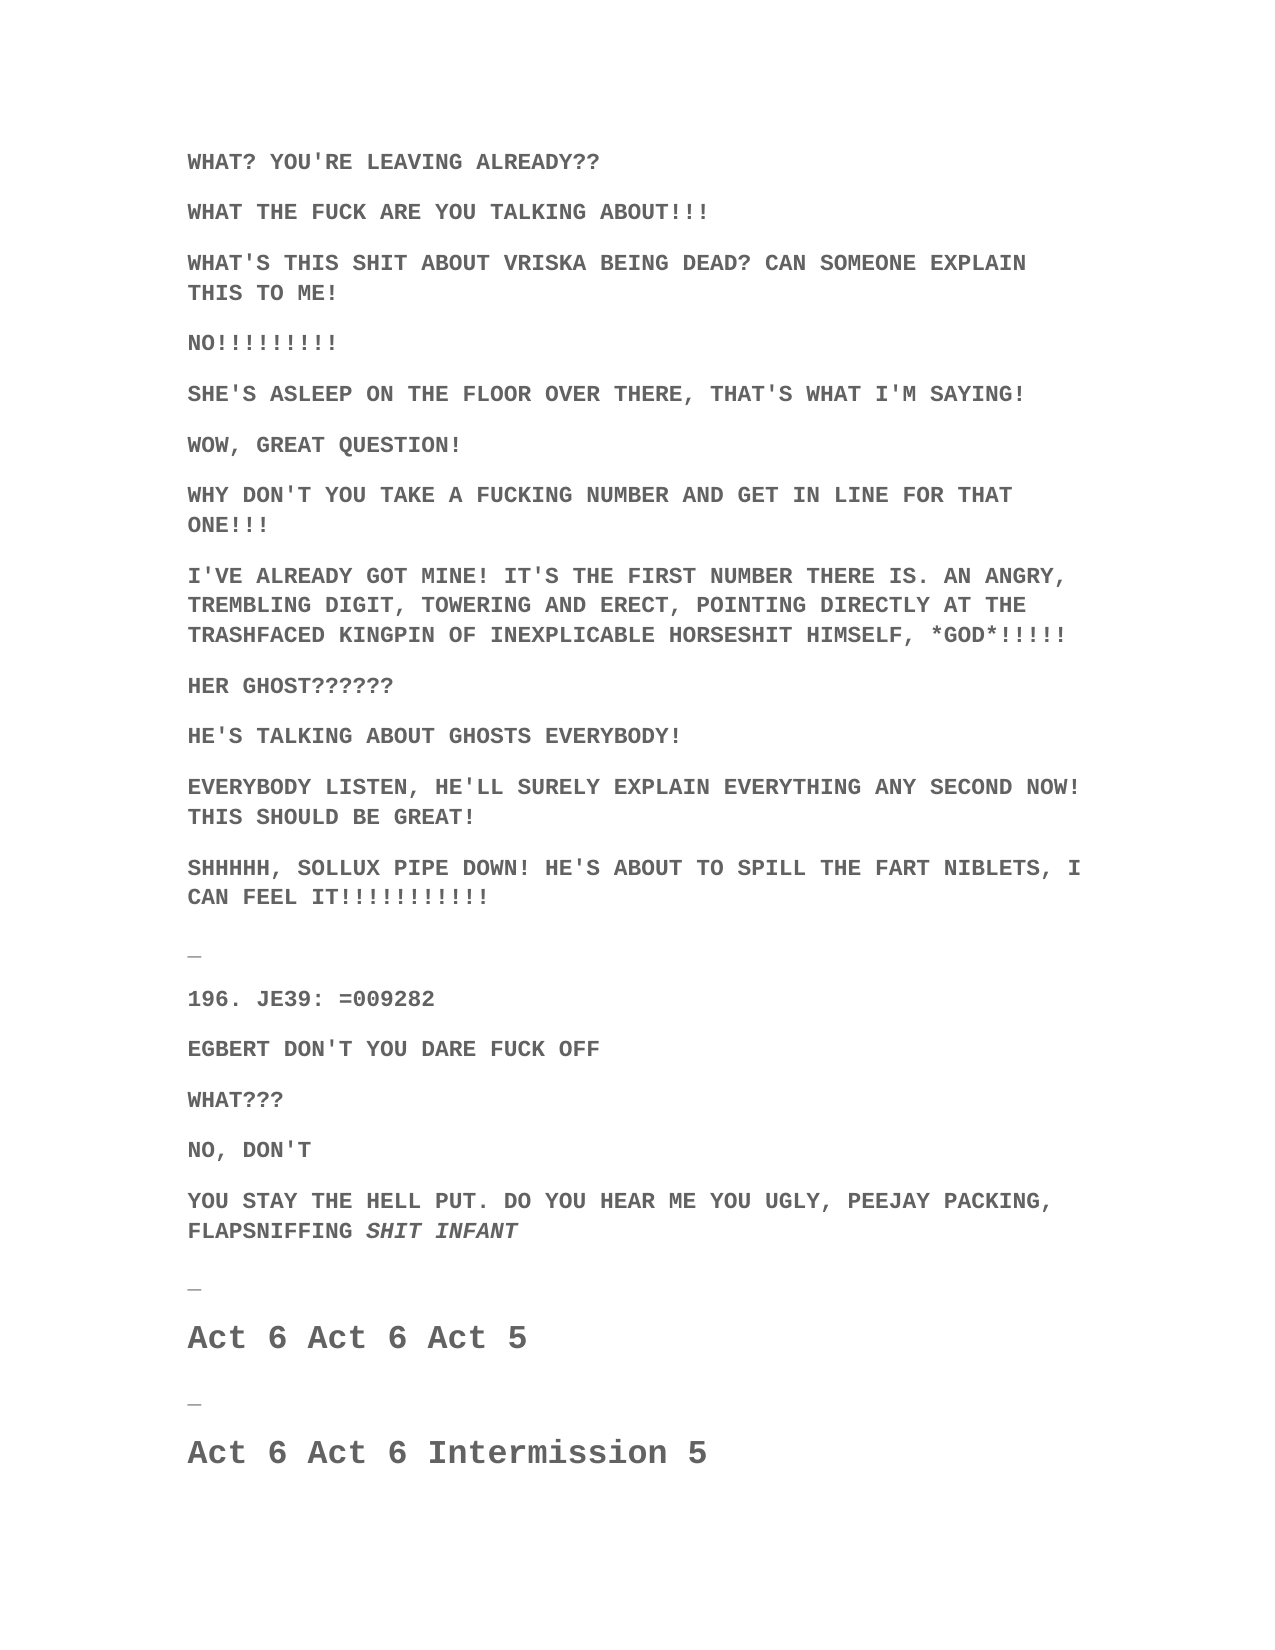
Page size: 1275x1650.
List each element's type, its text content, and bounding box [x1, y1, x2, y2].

text HE'S TALKING ABOUT GHOSTS EVERYBODY! [187, 725, 1087, 751]
text Act 6 Act 6 Act 5 [187, 1320, 1087, 1358]
text _ [187, 1385, 1087, 1411]
text WOW, GREAT QUESTION! [187, 433, 1087, 459]
text EVERYBODY LISTEN, HE'LL SURELY EXPLAIN EVERYTHING ANY SECOND NOW! THIS SHOULD BE GREAT! [187, 775, 1087, 831]
text NO!!!!!!!!! [187, 332, 1087, 358]
text YOU STAY THE HELL PUT. DO YOU HEAR ME YOU UGLY, PEEJAY PACKING, FLAPSNIFFING SHIT INFANT [187, 1189, 1087, 1245]
text WHY DON'T YOU TAKE A FUCKING NUMBER AND GET IN LINE FOR THAT ONE!!! [187, 483, 1087, 539]
text WHAT'S THIS SHIT ABOUT VRISKA BEING DEAD? CAN SOMEONE EXPLAIN THIS TO ME! [187, 251, 1087, 307]
text NO, DON'T [187, 1139, 1087, 1165]
text 196. JE39: =009282 [187, 987, 1087, 1013]
text WHAT? YOU'RE LEAVING ALREADY?? [187, 150, 1087, 176]
text WHAT??? [187, 1088, 1087, 1114]
text _ [187, 936, 1087, 962]
text I'VE ALREADY GOT MINE! IT'S THE FIRST NUMBER THERE IS. AN ANGRY, TREMBLING DIGIT, TOWERING AND ERECT, POINTING DIRECTLY AT THE TRASHFACED KINGPIN OF INEXPLICABLE HORSESHIT HIMSELF, *GOD*!!!!! [187, 564, 1087, 649]
text HER GHOST?????? [187, 674, 1087, 700]
text WHAT THE FUCK ARE YOU TALKING ABOUT!!! [187, 201, 1087, 227]
text SHHHHH, SOLLUX PIPE DOWN! HE'S ABOUT TO SPILL THE FART NIBLETS, I CAN FEEL IT!!!!!!!!!!! [187, 856, 1087, 912]
text EGBERT DON'T YOU DARE FUCK OFF [187, 1037, 1087, 1063]
text Act 6 Act 6 Intermission 5 [187, 1435, 1087, 1473]
text _ [187, 1270, 1087, 1296]
text SHE'S ASLEEP ON THE FLOOR OVER THERE, THAT'S WHAT I'M SAYING! [187, 382, 1087, 408]
